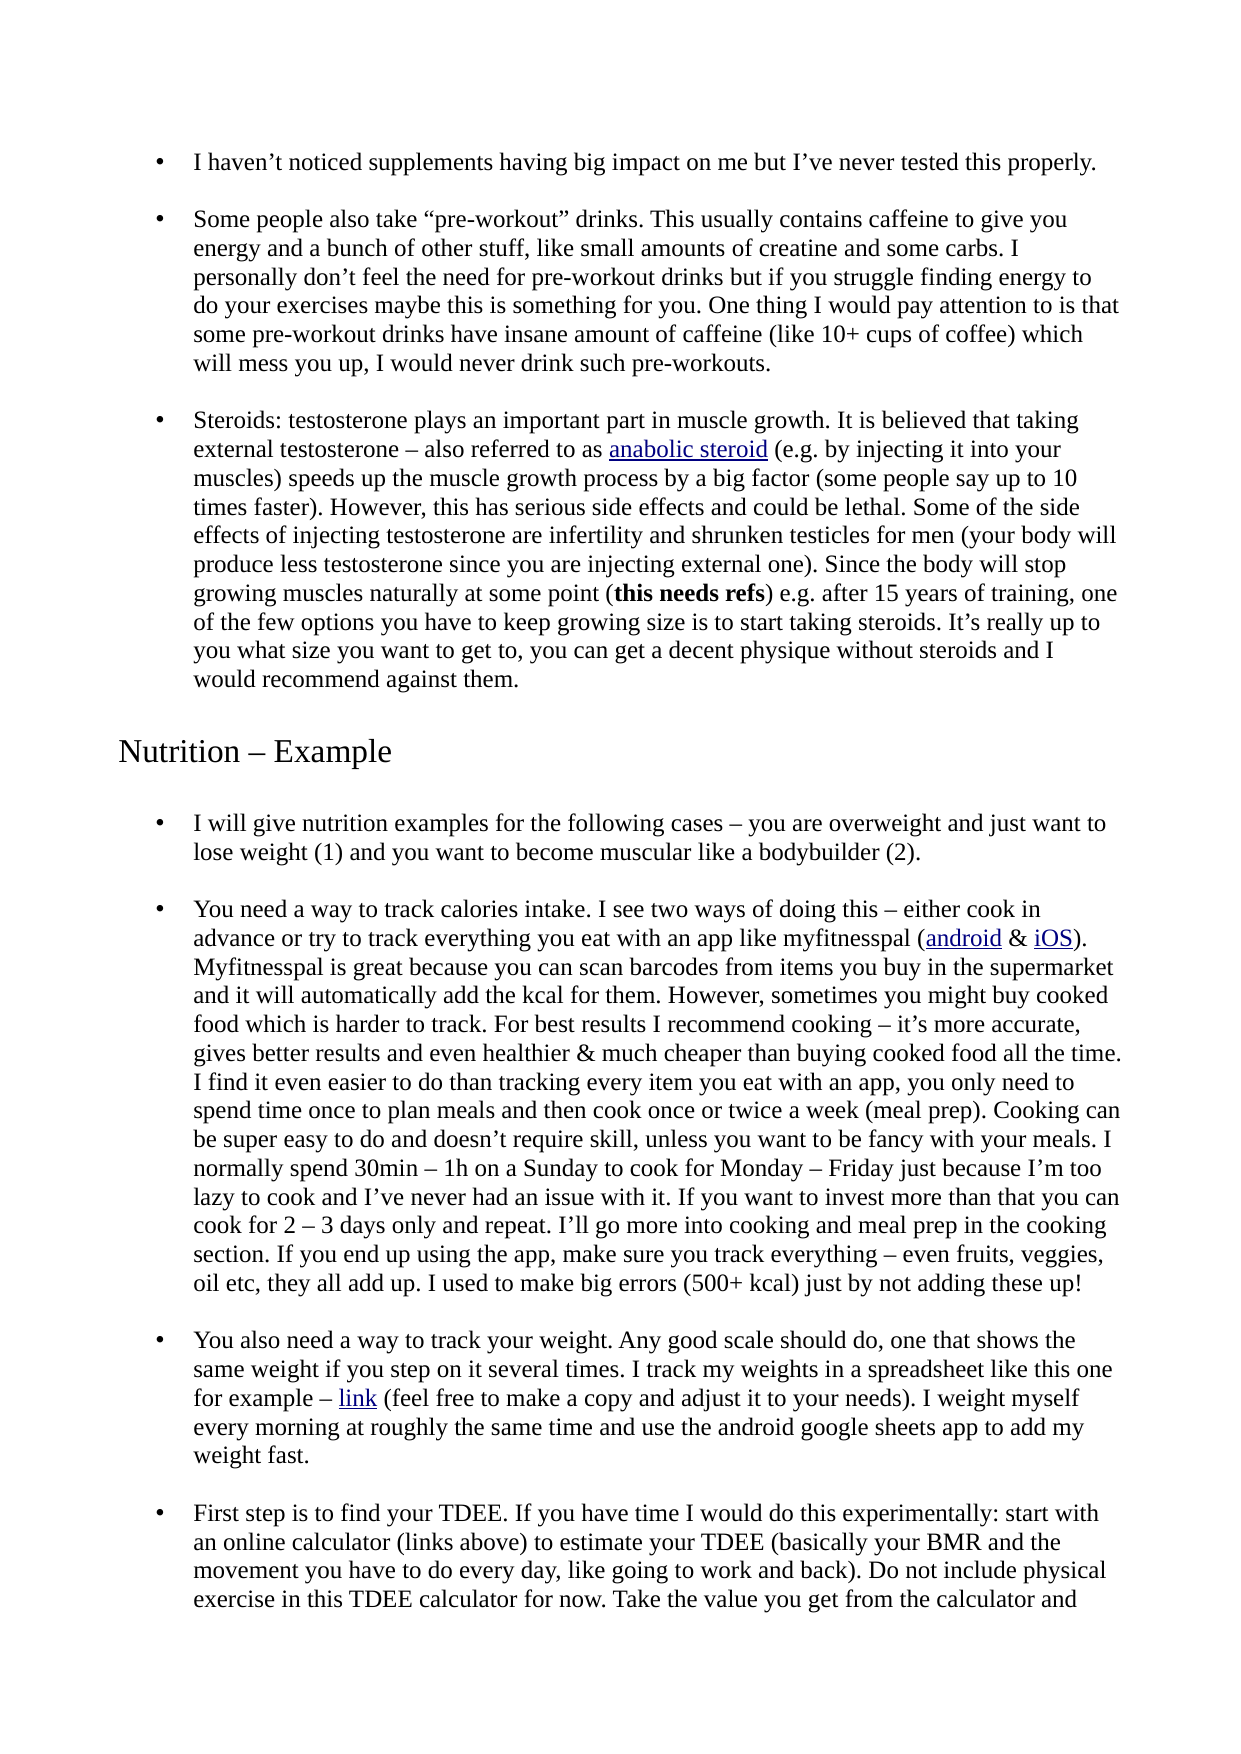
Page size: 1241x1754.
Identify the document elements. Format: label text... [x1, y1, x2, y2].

list First step is to find your TDEE. If you have time I would do this experimentally: start with an online calculator (links above) to estimate your TDEE (basically your BMR and the movement you have to do every day, like going to work and back). Do not include physical exercise in this TDEE calculator for now. Take the value you get from the calculator and [156, 1498, 1122, 1613]
list Steroids: testosterone plays an important part in muscle growth. It is believed that taking external testosterone – also referred to as anabolic steroid (e.g. by injecting it into your muscles) speeds up the muscle growth process by a big factor (some people say up to 10 times faster). However, this has serious side effects and could be lethal. Some of the side effects of injecting testosterone are infertility and shrunken testicles for men (your body will produce less testosterone since you are injecting external one). Since the body will stop growing muscles naturally at some point (this needs refs) e.g. after 15 years of training, one of the few options you have to keep growing size is to start taking steroids. It’s really up to you what size you want to get to, you can get a decent physique without steroids and I would recommend against them. [156, 406, 1122, 693]
list Some people also take “pre-workout” drinks. This usually contains caffeine to give you energy and a bunch of other stuff, like small amounts of creatine and some carbs. I personally don’t feel the need for pre-workout drinks but if you struggle finding energy to do your exercises maybe this is something for you. One thing I would pay attention to is that some pre-workout drinks have insane amount of caffeine (like 10+ cups of coffee) which will mess you up, I would never drink such pre-workouts. [156, 204, 1122, 377]
list I will give nutrition examples for the following cases – you are overweight and just want to lose weight (1) and you want to become muscular like a bodybuilder (2). [156, 808, 1122, 866]
list You need a way to track calories intake. I see two ways of doing this – either cook in advance or try to track everything you eat with an app like myfitnesspal (android & iOS). Myfitnesspal is great because you can scan barcodes from items you buy in the supermarket and it will automatically add the kcal for them. However, sometimes you might buy cooked food which is harder to track. For best results I recommend cooking – it’s more accurate, gives better results and even healthier & much cheaper than buying cooked food all the time. I find it even easier to do than tracking every item you eat with an app, you only need to spend time once to plan meals and then cook once or twice a week (meal prep). Cooking can be super easy to do and doesn’t require skill, unless you want to be fancy with your meals. I normally spend 30min – 1h on a Sunday to cook for Monday – Friday just because I’m too lazy to cook and I’ve never had an issue with it. If you want to invest more than that you can cook for 2 – 3 days only and repeat. I’ll go more into cooking and meal prep in the cooking section. If you end up using the app, make sure you track everything – even fruits, veggies, oil etc, they all add up. I used to make big errors (500+ kcal) just by not adding these up! [156, 894, 1122, 1297]
list I haven’t noticed supplements having big impact on me but I’ve never tested this properly. [156, 147, 1122, 176]
text Nutrition – Example [118, 731, 1122, 770]
list You also need a way to track your weight. Any good scale should do, one that shows the same weight if you step on it several times. I track my weights in a spreadsheet like this one for example – link (feel free to make a copy and adjust it to your needs). I weight myself every morning at roughly the same time and use the android google sheets app to add my weight fast. [156, 1326, 1122, 1469]
